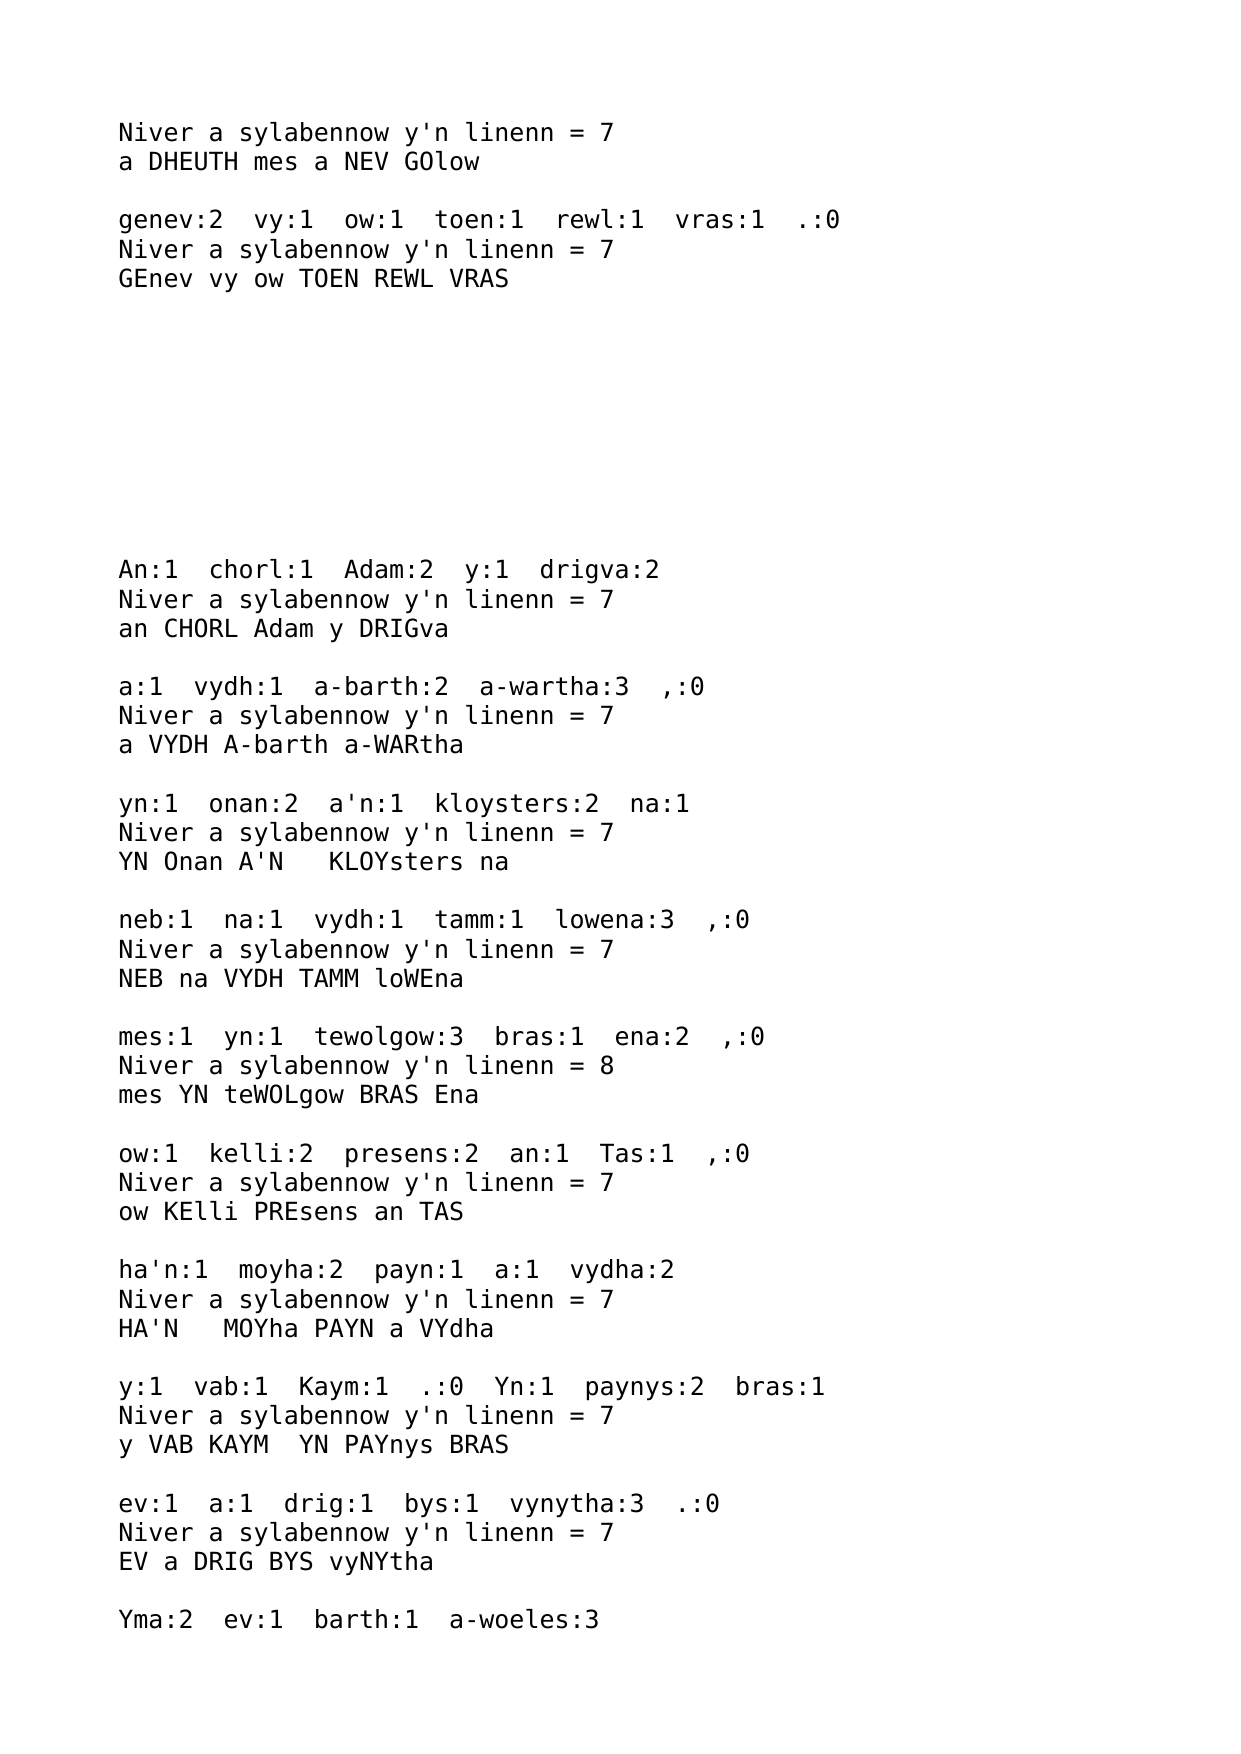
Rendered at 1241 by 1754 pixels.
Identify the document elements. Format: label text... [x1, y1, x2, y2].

text ow KElli PREsens an TAS [118, 1197, 1122, 1226]
text genev:2 vy:1 ow:1 toen:1 rewl:1 vras:1 .:0 [118, 206, 1122, 235]
text an CHORL Adam y DRIGva [118, 614, 1122, 643]
text HA'N MOYha PAYN a VYdha [118, 1314, 1122, 1343]
text Niver a sylabennow y'n linenn = 7 [118, 1168, 1122, 1197]
text Niver a sylabennow y'n linenn = 7 [118, 1401, 1122, 1431]
text Niver a sylabennow y'n linenn = 7 [118, 1285, 1122, 1314]
text mes:1 yn:1 tewolgow:3 bras:1 ena:2 ,:0 [118, 1022, 1122, 1051]
text Niver a sylabennow y'n linenn = 7 [118, 118, 1122, 147]
text Niver a sylabennow y'n linenn = 7 [118, 1518, 1122, 1547]
text Niver a sylabennow y'n linenn = 7 [118, 935, 1122, 964]
text a VYDH A-barth a-WARtha [118, 731, 1122, 760]
text a DHEUTH mes a NEV GOlow [118, 147, 1122, 176]
text a:1 vydh:1 a-barth:2 a-wartha:3 ,:0 [118, 672, 1122, 701]
text Niver a sylabennow y'n linenn = 7 [118, 585, 1122, 614]
text Niver a sylabennow y'n linenn = 7 [118, 818, 1122, 847]
text YN Onan A'N KLOYsters na [118, 847, 1122, 876]
text y VAB KAYM YN PAYnys BRAS [118, 1431, 1122, 1460]
text mes YN teWOLgow BRAS Ena [118, 1081, 1122, 1110]
text neb:1 na:1 vydh:1 tamm:1 lowena:3 ,:0 [118, 906, 1122, 935]
text ow:1 kelli:2 presens:2 an:1 Tas:1 ,:0 [118, 1139, 1122, 1168]
text y:1 vab:1 Kaym:1 .:0 Yn:1 paynys:2 bras:1 [118, 1372, 1122, 1401]
text An:1 chorl:1 Adam:2 y:1 drigva:2 [118, 556, 1122, 585]
text yn:1 onan:2 a'n:1 kloysters:2 na:1 [118, 789, 1122, 818]
text GEnev vy ow TOEN REWL VRAS [118, 264, 1122, 293]
text Niver a sylabennow y'n linenn = 7 [118, 235, 1122, 264]
text Yma:2 ev:1 barth:1 a-woeles:3 [118, 1606, 1122, 1635]
text Niver a sylabennow y'n linenn = 8 [118, 1051, 1122, 1081]
text EV a DRIG BYS vyNYtha [118, 1547, 1122, 1576]
text ha'n:1 moyha:2 payn:1 a:1 vydha:2 [118, 1256, 1122, 1285]
text ev:1 a:1 drig:1 bys:1 vynytha:3 .:0 [118, 1489, 1122, 1518]
text Niver a sylabennow y'n linenn = 7 [118, 701, 1122, 731]
text NEB na VYDH TAMM loWEna [118, 964, 1122, 993]
